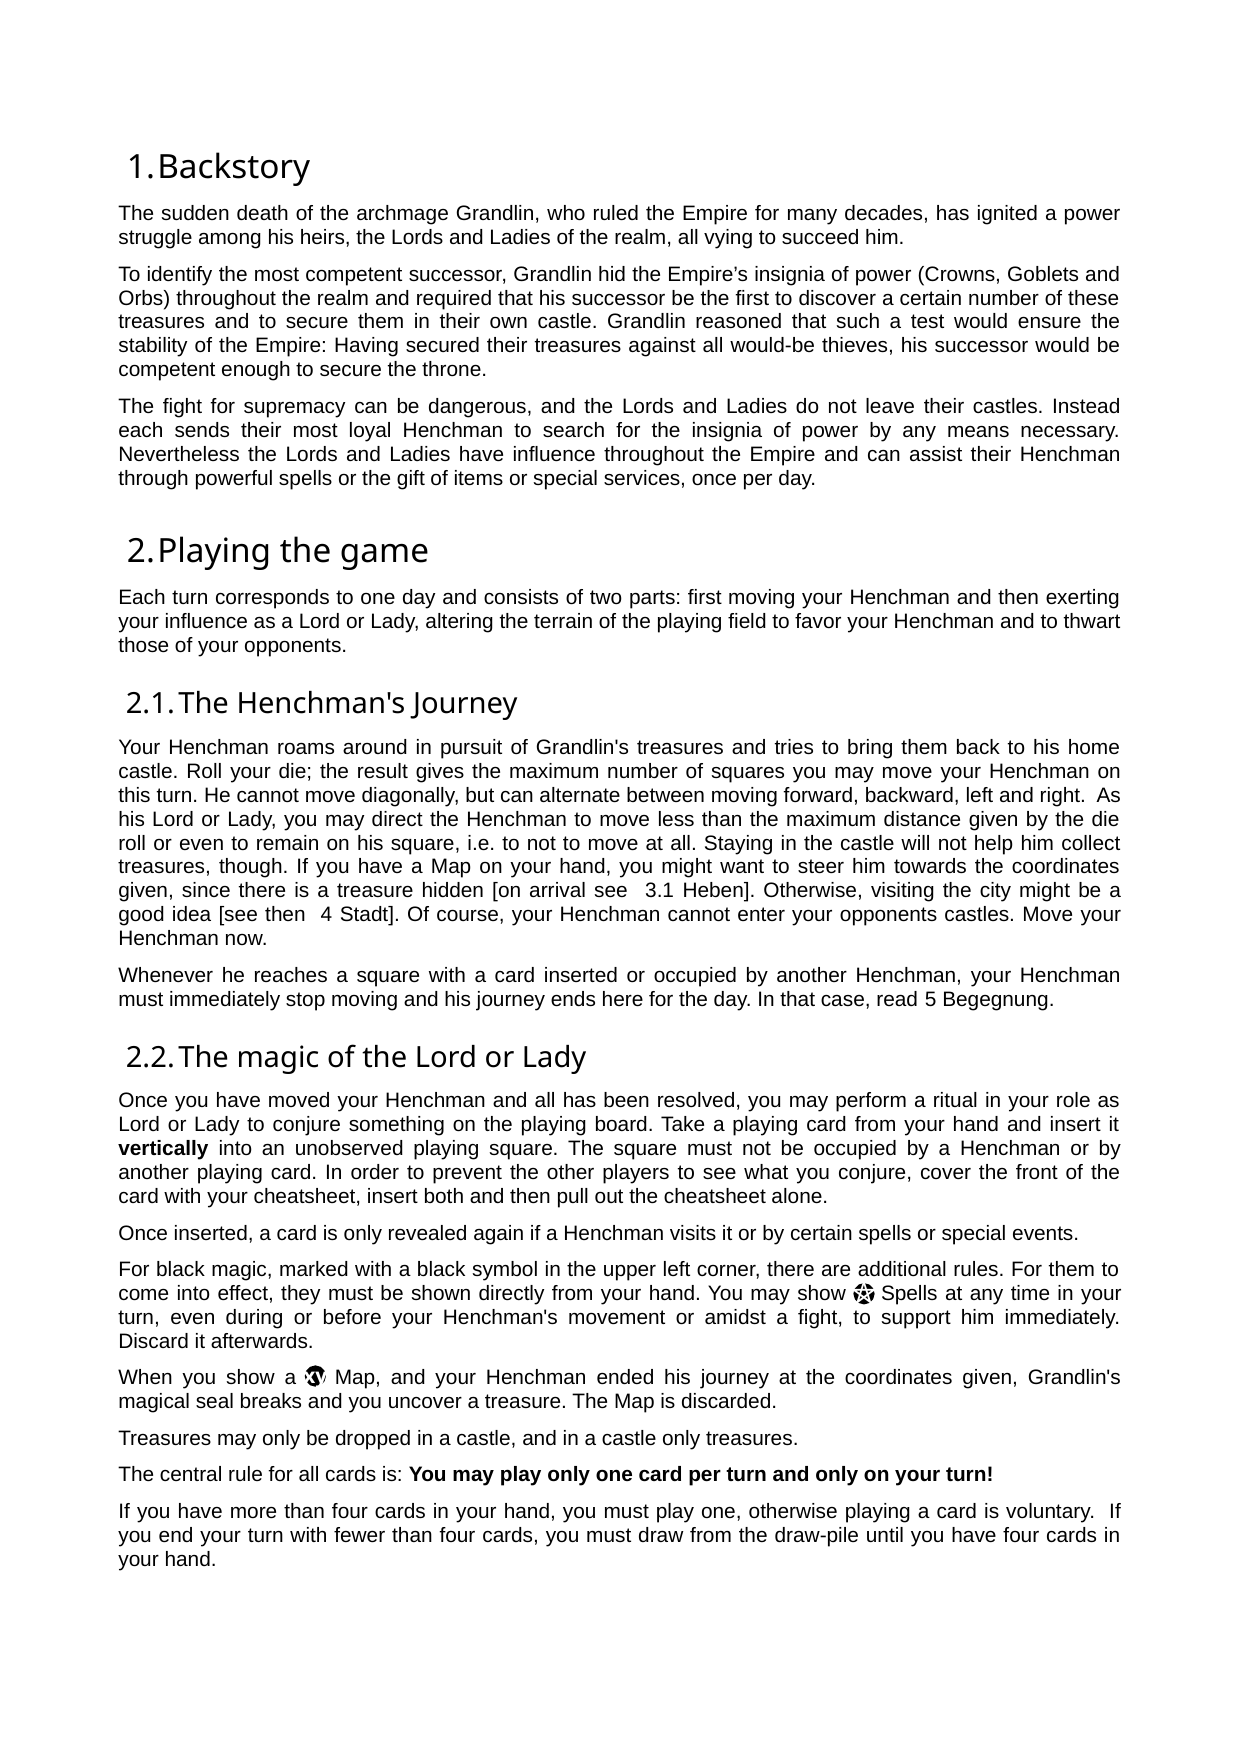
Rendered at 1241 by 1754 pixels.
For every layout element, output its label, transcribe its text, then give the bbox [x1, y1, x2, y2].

text Each turn corresponds to one day and consists of two parts: first moving your Henchman and then exerting your influence as a Lord or Lady, altering the terrain of the playing field to favor your Henchman and to thwart those of your opponents. [118, 585, 1122, 657]
text Whenever he reaches a square with a card inserted or occupied by another Henchman, your Henchman must immediately stop moving and his journey ends here for the day. In that case, read 5. Begegnung. [118, 963, 1122, 1011]
subtitle The Henchman's Journey [118, 682, 1122, 722]
text The central rule for all cards is: You may play only one card per turn and only on your turn! [118, 1462, 1122, 1486]
text Once you have moved your Henchman and all has been resolved, you may perform a ritual in your role as Lord or Lady to conjure something on the playing board. Take a playing card from your hand and insert it vertically into an unobserved playing square. The square must not be occupied by a Henchman or by another playing card. In order to prevent the other players to see what you conjure, cover the front of the card with your cheatsheet, insert both and then pull out the cheatsheet alone. [118, 1088, 1122, 1208]
subtitle The magic of the Lord or Lady [118, 1036, 1122, 1076]
subtitle Playing the game [118, 527, 1122, 572]
text Treasures may only be dropped in a castle, and in a castle only treasures. [118, 1426, 1122, 1449]
text Your Henchman roams around in pursuit of Grandlin's treasures and tries to bring them back to his home castle. Roll your die; the result gives the maximum number of squares you may move your Henchman on this turn. He cannot move diagonally, but can alternate between moving forward, backward, left and right. As his Lord or Lady, you may direct the Henchman to move less than the maximum distance given by the die roll or even to remain on his square, i.e. to not to move at all. Staying in the castle will not help him collect treasures, though. If you have a Map on your hand, you might want to steer him towards the coordinates given, since there is a treasure hidden [on arrival see 3.1. Heben]. Otherwise, visiting the city might be a good idea [see then 4. Stadt]. Of course, your Henchman cannot enter your opponents castles. Move your Henchman now. [118, 734, 1122, 950]
text If you have more than four cards in your hand, you must play one, otherwise playing a card is voluntary. If you end your turn with fewer than four cards, you must draw from the draw-pile until you have four cards in your hand. [118, 1498, 1122, 1570]
text The fight for supremacy can be dangerous, and the Lords and Ladies do not leave their castles. Instead each sends their most loyal Henchman to search for the insignia of power by any means necessary. Nevertheless the Lords and Ladies have influence throughout the Empire and can assist their Henchman through powerful spells or the gift of items or special services, once per day. [118, 394, 1122, 489]
text Once inserted, a card is only revealed again if a Henchman visits it or by certain spells or special events. [118, 1220, 1122, 1244]
text For black magic, marked with a black symbol in the upper left corner, there are additional rules. For them to come into effect, they must be shown directly from your hand. You may show Spells at any time in your turn, even during or before your Henchman's movement or amidst a fight, to support him immediately. Discard it afterwards. [118, 1257, 1122, 1353]
text To identify the most competent successor, Grandlin hid the Empire’s insignia of power (Crowns, Goblets and Orbs) throughout the realm and required that his successor be the first to discover a certain number of these treasures and to secure them in their own castle. Grandlin reasoned that such a test would ensure the stability of the Empire: Having secured their treasures against all would-be thieves, his successor would be competent enough to secure the throne. [118, 261, 1122, 381]
text The sudden death of the archmage Grandlin, who ruled the Empire for many decades, has ignited a power struggle among his heirs, the Lords and Ladies of the realm, all vying to succeed him. [118, 201, 1122, 249]
subtitle Backstory [118, 143, 1122, 188]
text When you show a Map, and your Henchman ended his journey at the coordinates given, Grandlin's magical seal breaks and you uncover a treasure. The Map is discarded. [118, 1365, 1122, 1413]
